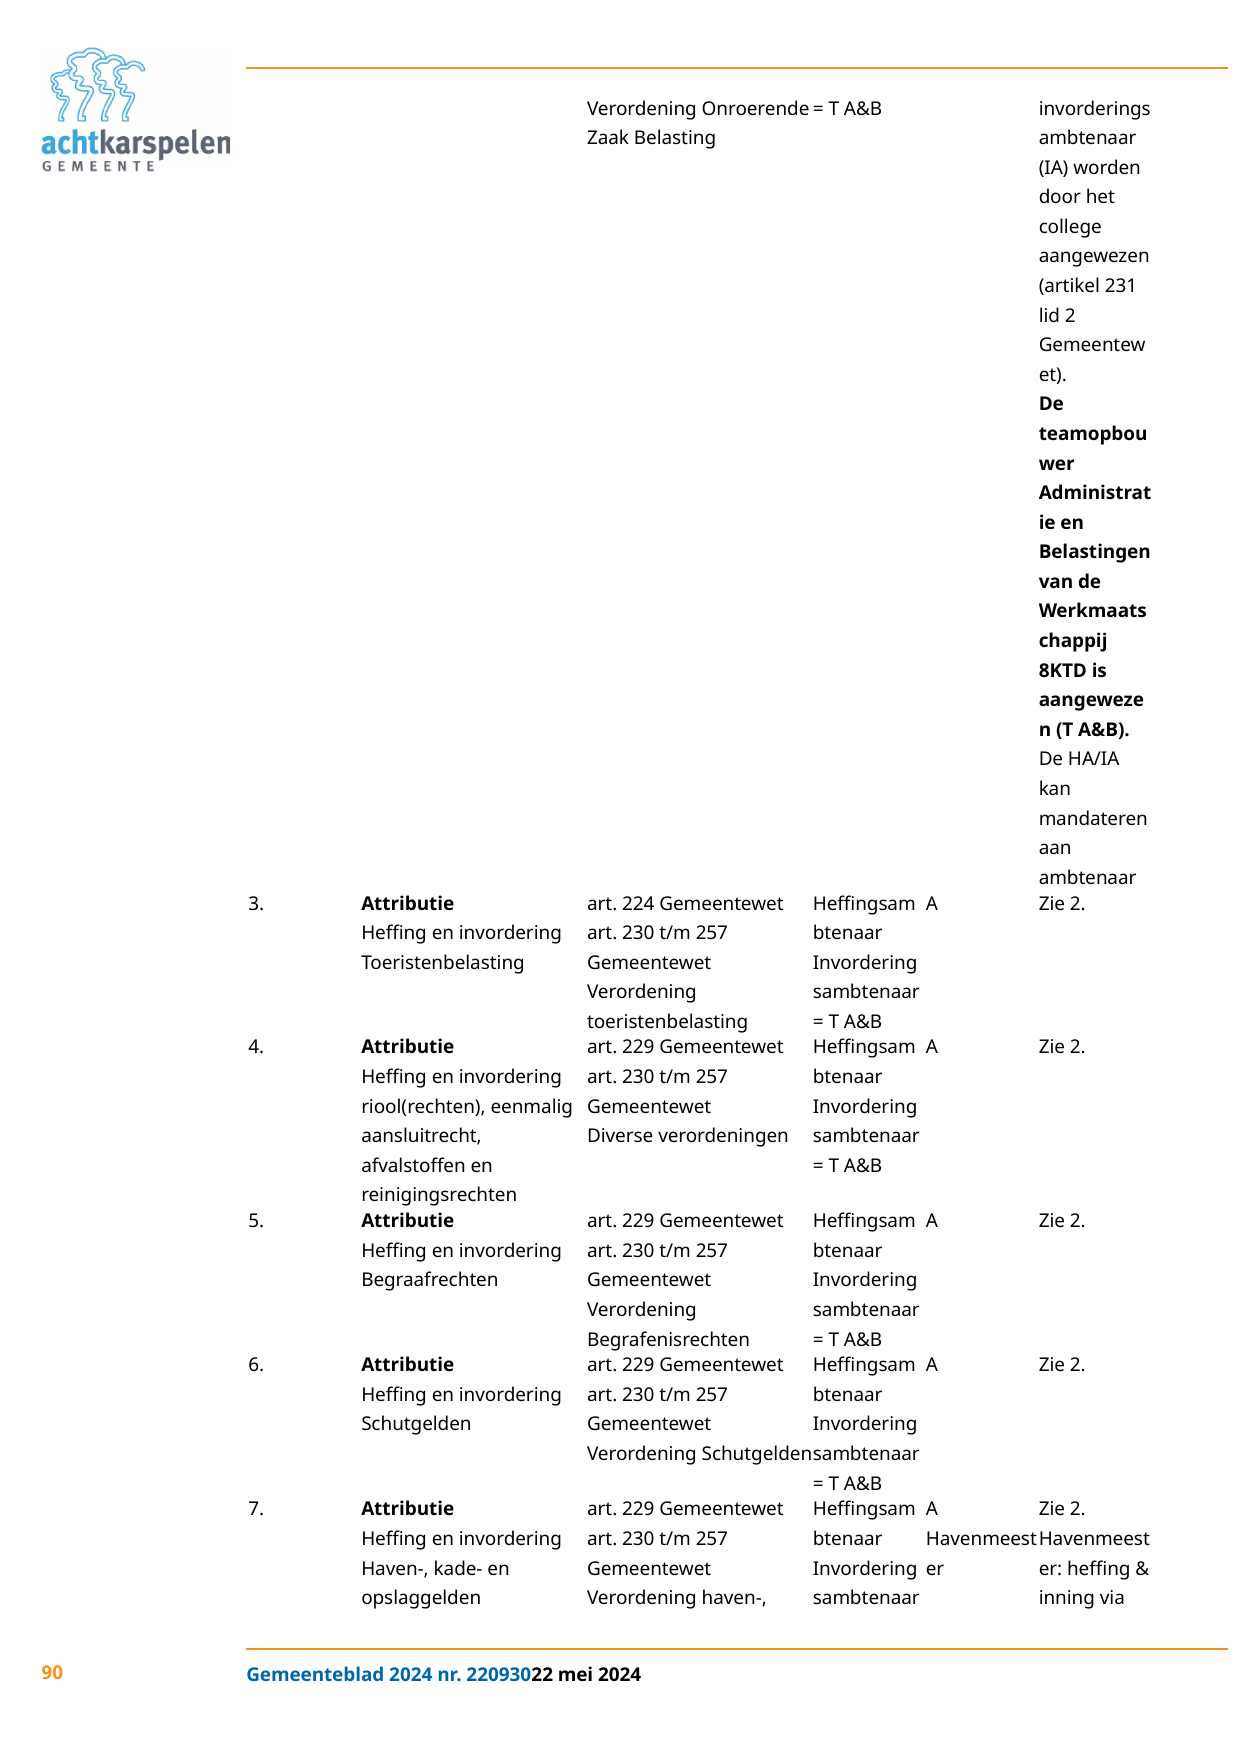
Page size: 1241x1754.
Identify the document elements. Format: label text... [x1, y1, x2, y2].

table_cell 6. [248, 1351, 361, 1496]
table_cell A [926, 890, 1038, 1034]
picture [41, 47, 231, 172]
table_cell Heffingsambtenaar Invorderingsambtenaar = T A&B [813, 1351, 926, 1496]
table_cell Zie 2. Havenmeester: heffing & inning via [1039, 1496, 1152, 1610]
table_cell art. 229 Gemeentewet art. 230 t/m 257 Gemeentewet Verordening Begrafenisrechten [587, 1208, 813, 1351]
table_cell A [926, 1034, 1038, 1207]
table_cell Attributie Heffing en invordering Begraafrechten [361, 1208, 587, 1351]
table_cell Heffingsambtenaar Invorderingsambtenaar = T A&B [813, 1034, 926, 1207]
table_cell A Havenmeester [926, 1496, 1038, 1610]
table_cell [248, 95, 361, 890]
table_cell art. 229 Gemeentewet art. 230 t/m 257 Gemeentewet Diverse verordeningen [587, 1034, 813, 1207]
table_cell Attributie Heffing en invordering Toeristenbelasting [361, 890, 587, 1034]
table_cell Attributie Heffing en invordering Haven-, kade- en opslaggelden [361, 1496, 587, 1610]
table_cell 5. [248, 1208, 361, 1351]
table_cell 3. [248, 890, 361, 1034]
table_cell Zie 2. [1039, 1351, 1152, 1496]
table_cell invorderingsambtenaar (IA) worden door het college aangewezen (artikel 231 lid 2 Gemeentewet). De teamopbouwer Administratie en Belastingen van de Werkmaatschappij 8KTD is aangewezen (T A&B). De HA/IA kan mandateren aan ambtenaar [1039, 95, 1152, 890]
table_cell Zie 2. [1039, 1034, 1152, 1207]
table_cell Heffingsambtenaar Invorderingsambtenaar = T A&B [813, 890, 926, 1034]
table_cell A [926, 1208, 1038, 1351]
table_cell Verordening Onroerende Zaak Belasting [587, 95, 813, 890]
table_cell art. 224 Gemeentewet art. 230 t/m 257 Gemeentewet Verordening toeristenbelasting [587, 890, 813, 1034]
table_cell Heffingsambtenaar Invorderingsambtenaar [813, 1496, 926, 1610]
table_cell [926, 95, 1038, 890]
table_cell A [926, 1351, 1038, 1496]
table_cell Zie 2. [1039, 890, 1152, 1034]
table_cell [361, 95, 587, 890]
table_cell = T A&B [813, 95, 926, 890]
table_cell 4. [248, 1034, 361, 1207]
table_cell Attributie Heffing en invordering riool(rechten), eenmalig aansluitrecht, afvalstoffen en reinigingsrechten [361, 1034, 587, 1207]
table_cell Heffingsambtenaar Invorderingsambtenaar = T A&B [813, 1208, 926, 1351]
table_cell art. 229 Gemeentewet art. 230 t/m 257 Gemeentewet Verordening haven-, [587, 1496, 813, 1610]
table_cell art. 229 Gemeentewet art. 230 t/m 257 Gemeentewet Verordening Schutgelden [587, 1351, 813, 1496]
table_cell Attributie Heffing en invordering Schutgelden [361, 1351, 587, 1496]
table_cell Zie 2. [1039, 1208, 1152, 1351]
table_cell 7. [248, 1496, 361, 1610]
